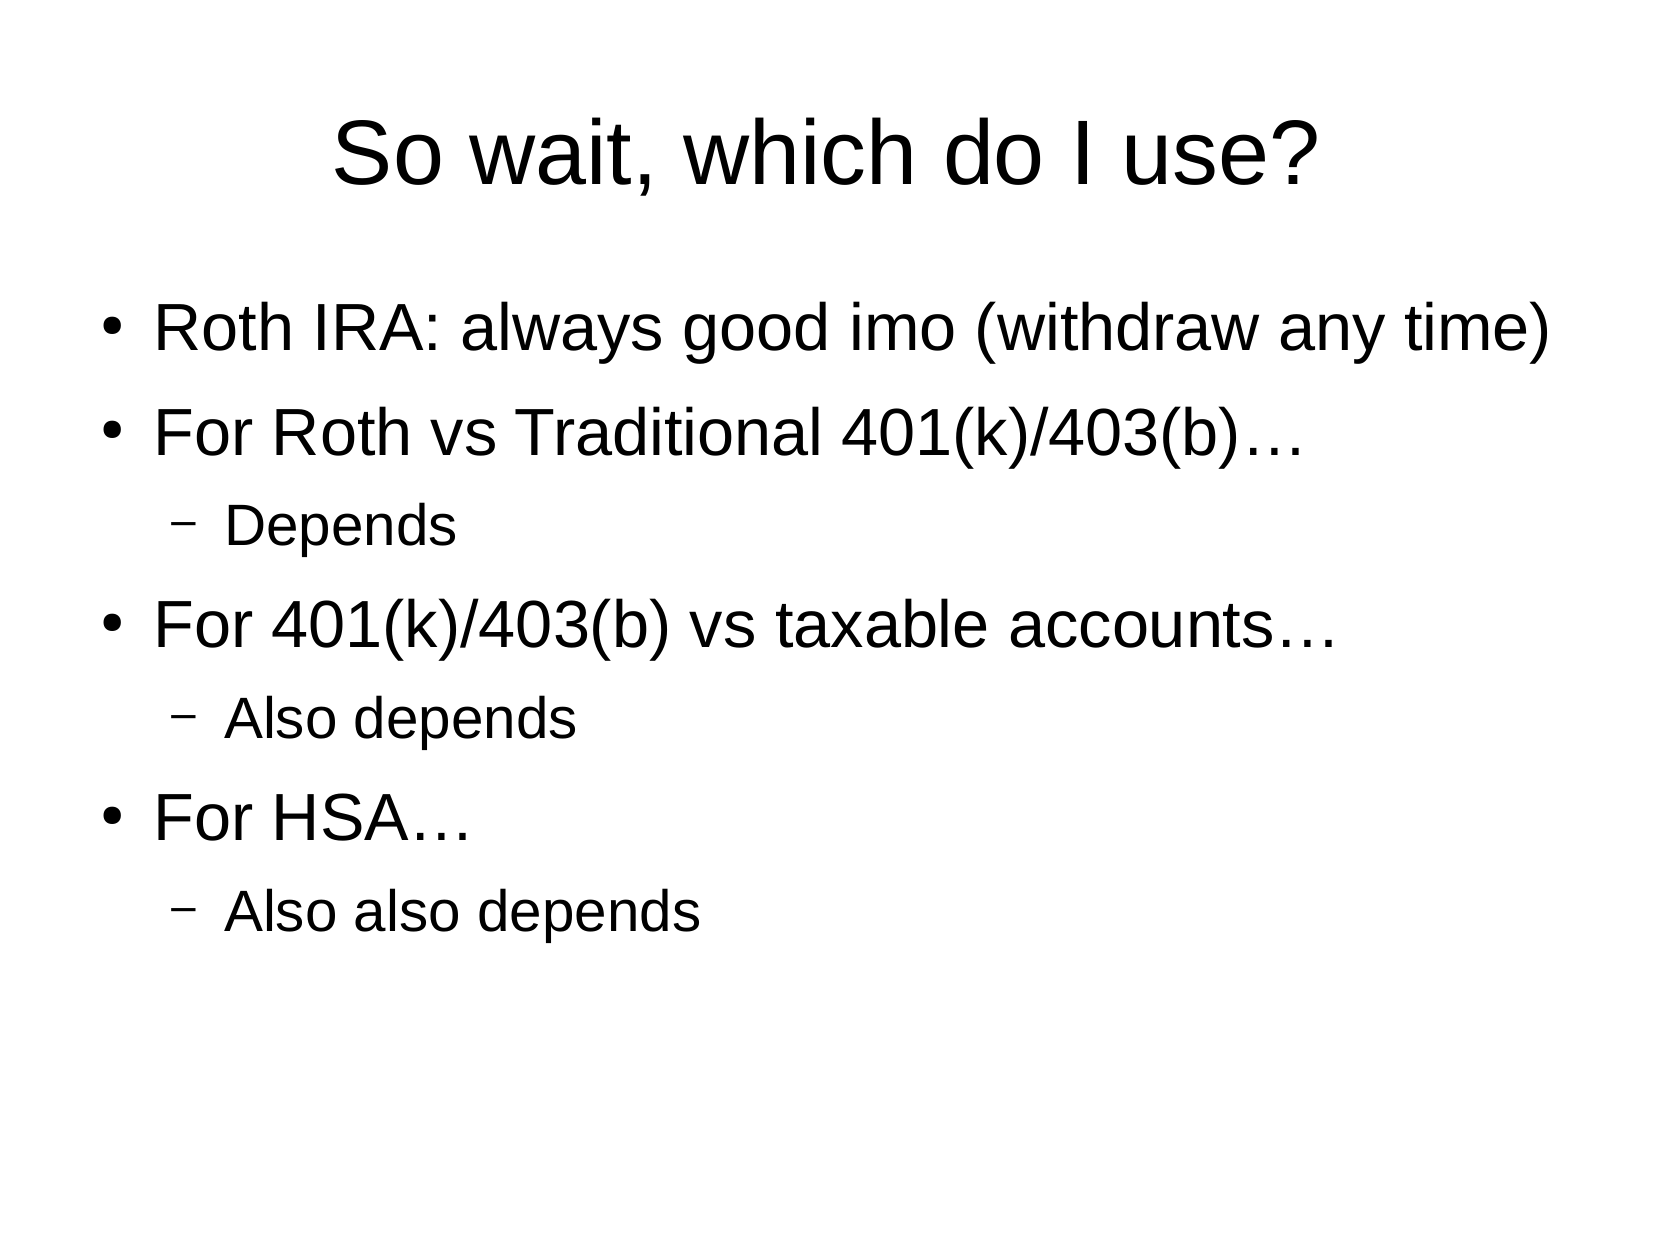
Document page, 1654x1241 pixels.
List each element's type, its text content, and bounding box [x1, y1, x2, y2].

list Roth IRA: always good imo (withdraw any time) For Roth vs Traditional 401(k)/403(b)… Depends For 401(k)/403(b) vs taxable accounts… Also depends For HSA… Also also depends [82, 290, 1571, 1010]
title So wait, which do I use? [82, 49, 1571, 257]
